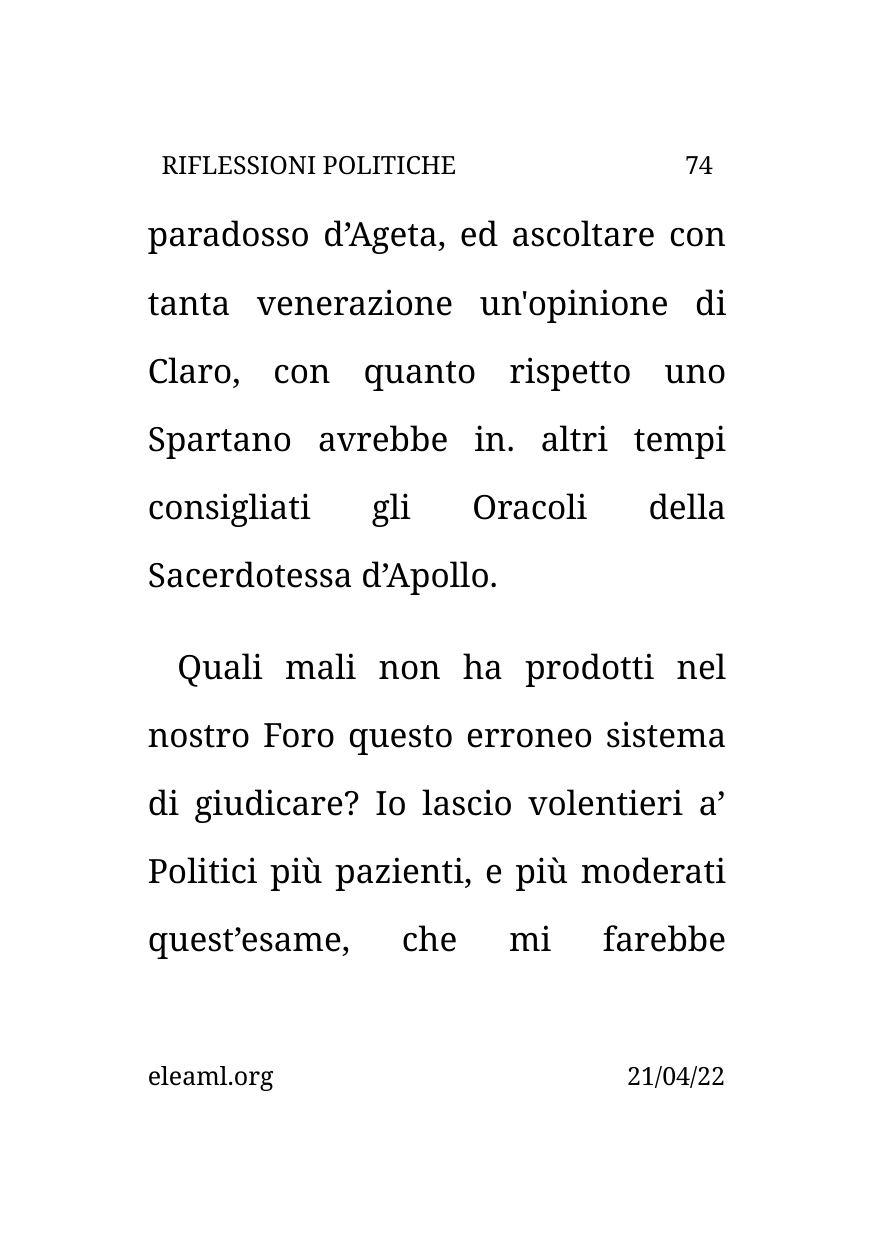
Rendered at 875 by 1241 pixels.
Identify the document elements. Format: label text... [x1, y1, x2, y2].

text Quali mali non ha prodotti nel nostro Foro questo erroneo sistema di giudicare? Io lascio volentieri a’ Politici più pazienti, e più moderati quest’esame, che mi farebbe [148, 643, 726, 961]
text paradosso d’Ageta, ed ascoltare con tanta venerazione un'opinione di Claro, con quanto rispetto uno Spartano avrebbe in. altri tempi consigliati gli Oracoli della Sacerdotessa d’Apollo. [148, 211, 726, 597]
